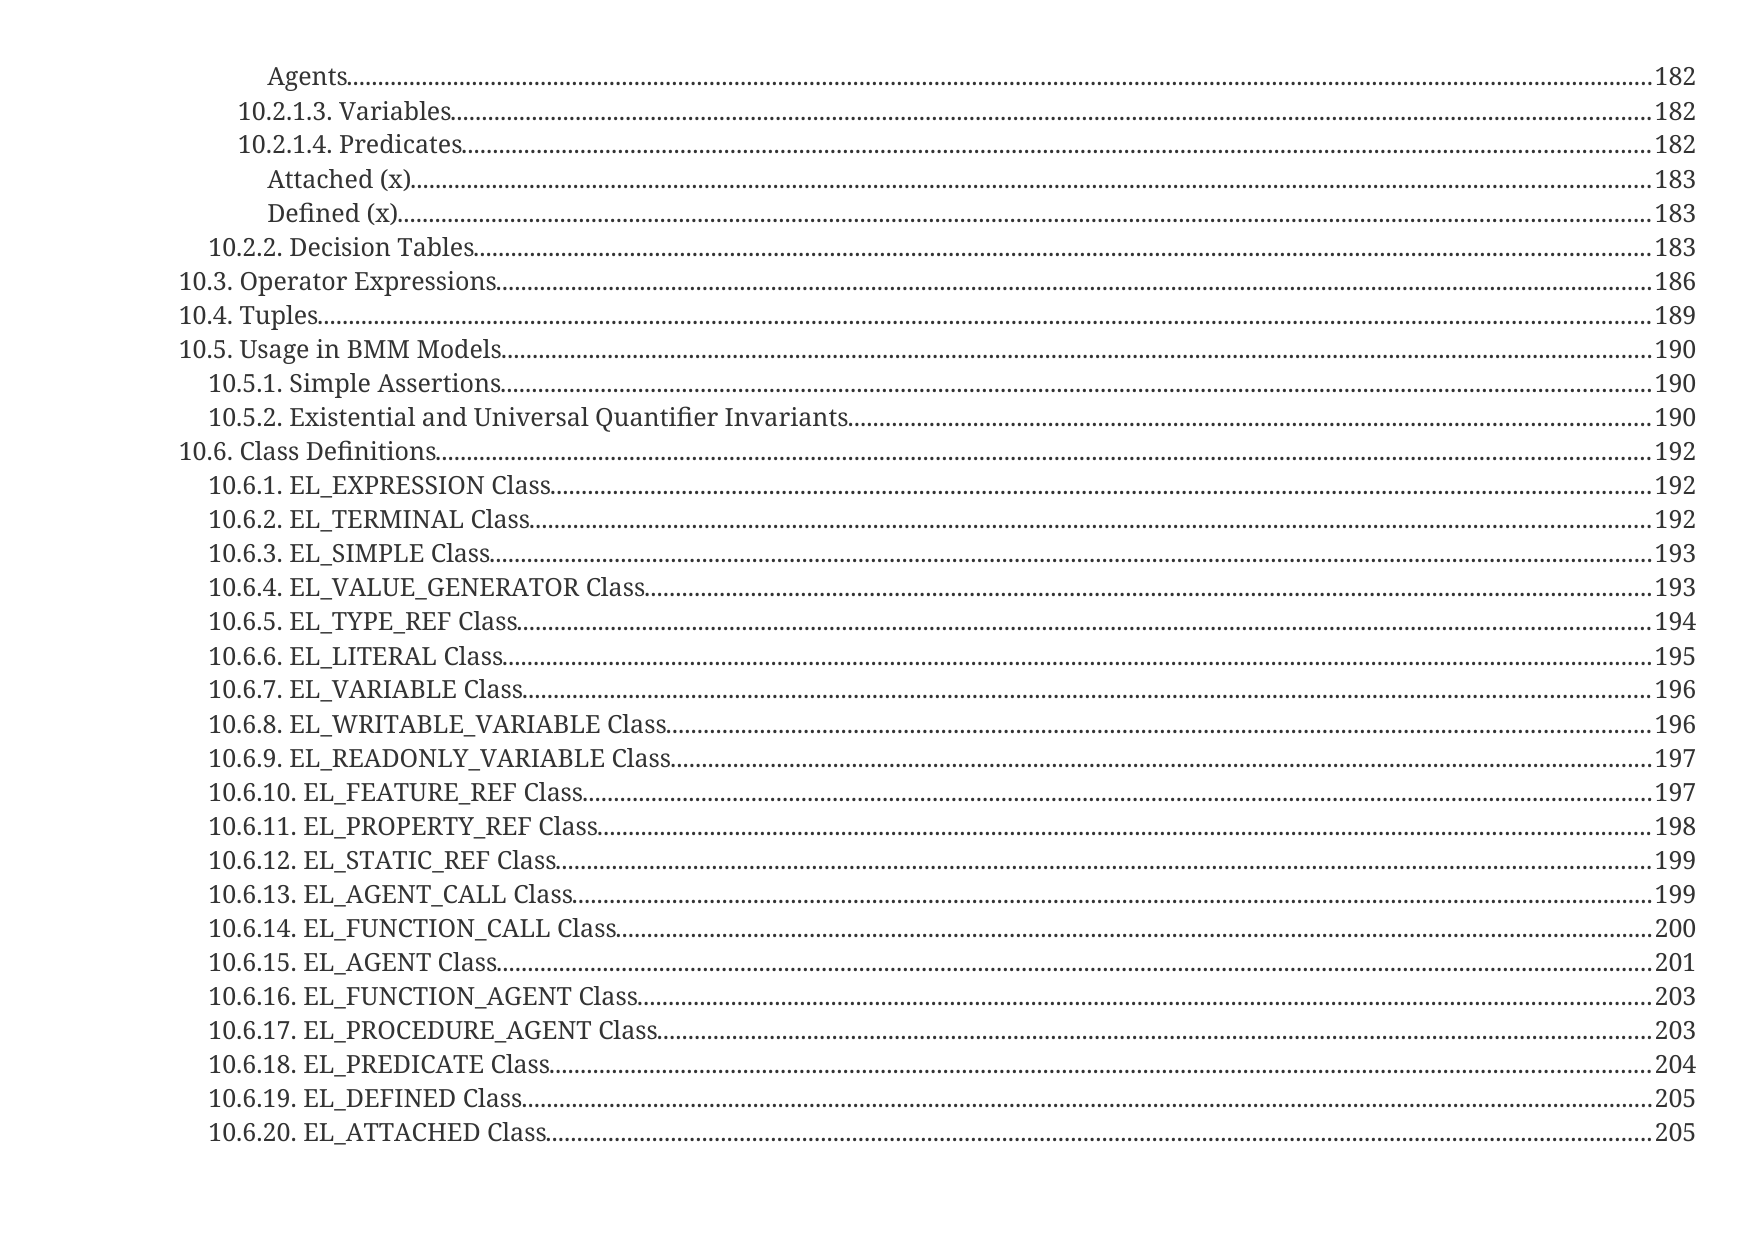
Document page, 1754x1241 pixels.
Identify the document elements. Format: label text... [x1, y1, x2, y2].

text 10.6.12. EL_STATIC_REF Class 199 [207, 842, 1695, 877]
text 10.6.3. EL_SIMPLE Class 193 [207, 536, 1695, 570]
text 10.6.2. EL_TERMINAL Class 192 [207, 502, 1695, 536]
text 10.5.2. Existential and Universal Quantifier Invariants 190 [207, 400, 1695, 434]
text 10.6. Class Definitions 192 [177, 434, 1695, 468]
text 10.6.5. EL_TYPE_REF Class 194 [207, 604, 1695, 638]
text 10.6.13. EL_AGENT_CALL Class 199 [207, 877, 1695, 911]
text 10.6.14. EL_FUNCTION_CALL Class 200 [207, 911, 1695, 945]
text 10.6.9. EL_READONLY_VARIABLE Class 197 [207, 740, 1695, 774]
text Defined (x) 183 [266, 195, 1695, 229]
text 10.6.16. EL_FUNCTION_AGENT Class 203 [207, 979, 1695, 1013]
text 10.3. Operator Expressions 186 [177, 263, 1695, 297]
text 10.6.8. EL_WRITABLE_VARIABLE Class 196 [207, 706, 1695, 740]
text 10.5.1. Simple Assertions 190 [207, 366, 1695, 400]
text 10.4. Tuples 189 [177, 297, 1695, 332]
text 10.6.17. EL_PROCEDURE_AGENT Class 203 [207, 1013, 1695, 1047]
text 10.6.11. EL_PROPERTY_REF Class 198 [207, 808, 1695, 842]
text 10.2.2. Decision Tables 183 [207, 229, 1695, 263]
text 10.6.6. EL_LITERAL Class 195 [207, 638, 1695, 672]
text 10.5. Usage in BMM Models 190 [177, 332, 1695, 366]
text Attached (x) 183 [266, 161, 1695, 195]
text 10.6.7. EL_VARIABLE Class 196 [207, 672, 1695, 706]
text Agents 182 [266, 59, 1695, 93]
text 10.2.1.3. Variables 182 [236, 93, 1695, 127]
text 10.6.20. EL_ATTACHED Class 205 [207, 1115, 1695, 1149]
text 10.6.18. EL_PREDICATE Class 204 [207, 1047, 1695, 1081]
text 10.2.1.4. Predicates 182 [236, 127, 1695, 161]
text 10.6.19. EL_DEFINED Class 205 [207, 1081, 1695, 1115]
text 10.6.1. EL_EXPRESSION Class 192 [207, 468, 1695, 502]
text 10.6.4. EL_VALUE_GENERATOR Class 193 [207, 570, 1695, 604]
text 10.6.15. EL_AGENT Class 201 [207, 945, 1695, 979]
text 10.6.10. EL_FEATURE_REF Class 197 [207, 774, 1695, 808]
